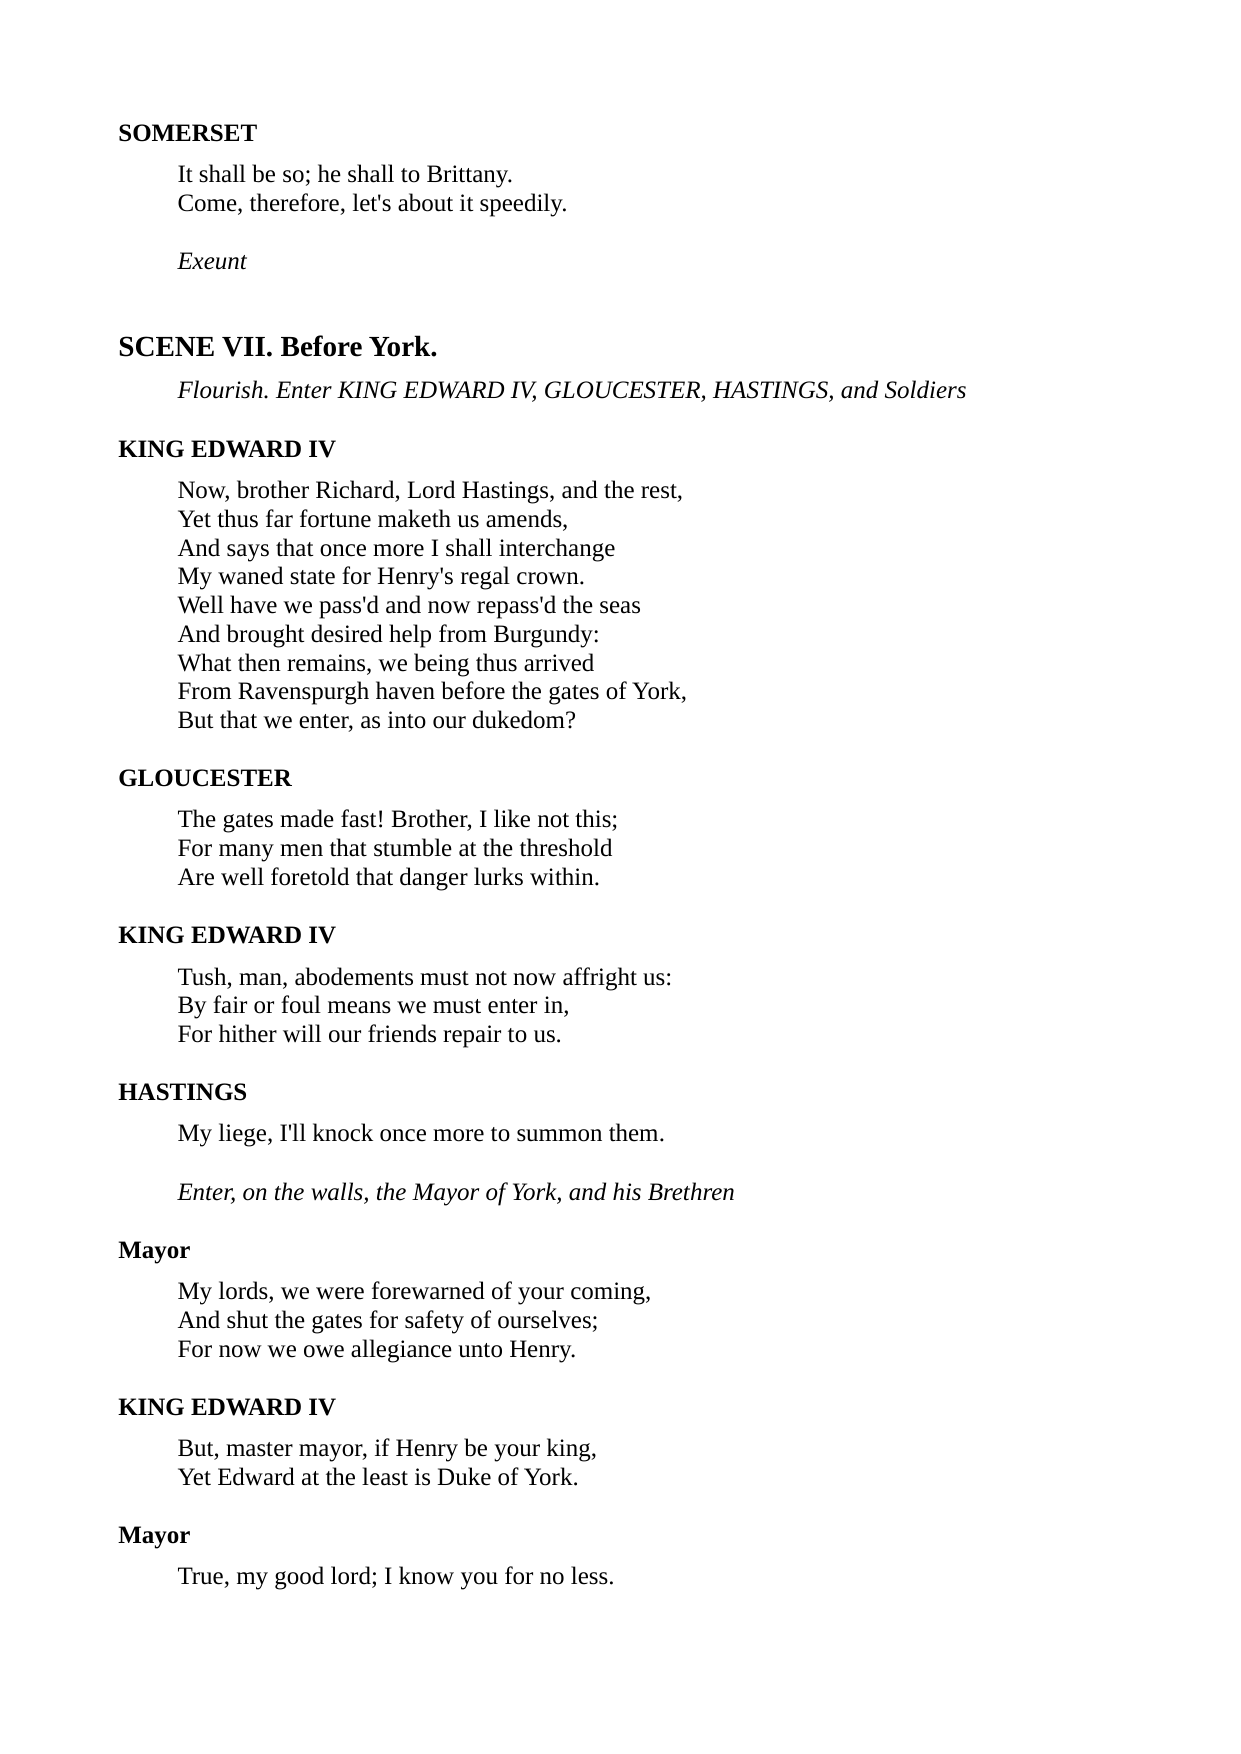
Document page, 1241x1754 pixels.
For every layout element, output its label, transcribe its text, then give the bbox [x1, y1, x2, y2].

text KING EDWARD IV [118, 1392, 1122, 1421]
text SOMERSET [118, 118, 1122, 147]
text True, my good lord; I know you for no less. [177, 1561, 1063, 1590]
text But, master mayor, if Henry be your king, Yet Edward at the least is Duke of York. [177, 1433, 1063, 1491]
text GLOUCESTER [118, 763, 1122, 792]
text My liege, I'll knock once more to summon them. [177, 1118, 1063, 1147]
text Mayor [118, 1520, 1122, 1549]
text Tush, man, abodements must not now affright us: By fair or foul means we must enter in, For hither will our friends repair to us. [177, 962, 1063, 1048]
text It shall be so; he shall to Brittany. Come, therefore, let's about it speedily. [177, 159, 1063, 217]
text Now, brother Richard, Lord Hastings, and the rest, Yet thus far fortune maketh us amends, And says that once more I shall interchange My waned state for Henry's regal crown. Well have we pass'd and now repass'd the seas And brought desired help from Burgundy: What then remains, we being thus arrived From Ravenspurgh haven before the gates of York, But that we enter, as into our dukedom? [177, 475, 1063, 734]
text Flourish. Enter KING EDWARD IV, GLOUCESTER, HASTINGS, and Soldiers [177, 376, 1063, 404]
text KING EDWARD IV [118, 920, 1122, 949]
text Enter, on the walls, the Mayor of York, and his Brethren [177, 1177, 1063, 1206]
text KING EDWARD IV [118, 434, 1122, 463]
text My lords, we were forewarned of your coming, And shut the gates for safety of ourselves; For now we owe allegiance unto Henry. [177, 1276, 1063, 1362]
subtitle SCENE VII. Before York. [118, 329, 1122, 363]
text Mayor [118, 1235, 1122, 1264]
text Exeunt [177, 246, 1063, 275]
text HASTINGS [118, 1077, 1122, 1106]
text The gates made fast! Brother, I like not this; For many men that stumble at the threshold Are well foretold that danger lurks within. [177, 804, 1063, 891]
